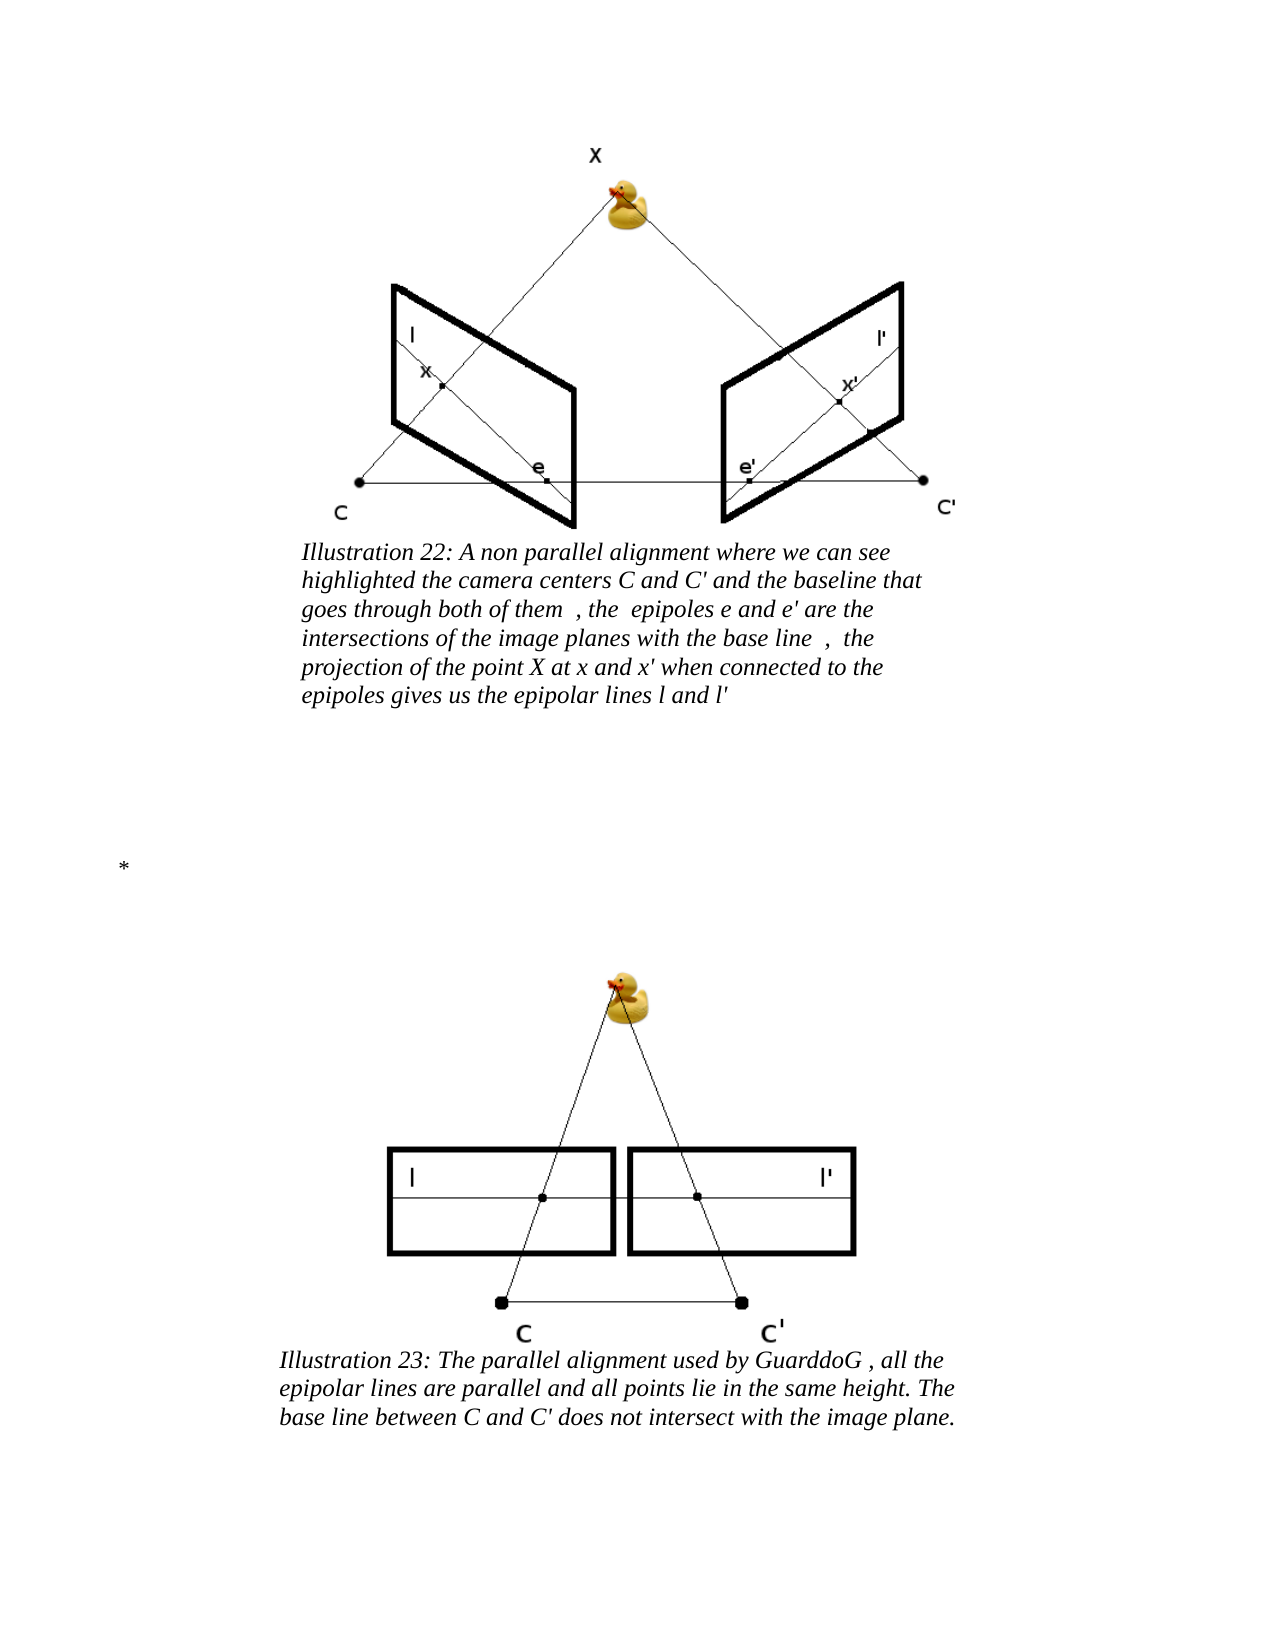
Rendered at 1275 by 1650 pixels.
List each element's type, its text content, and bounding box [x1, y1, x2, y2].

text Illustration 23: The parallel alignment used by GuarddoG , all the epipolar lines are parallel and all points lie in the same height. The base line between C and C' does not intersect with the image plane. [279, 1345, 996, 1431]
text * [118, 855, 1157, 882]
picture [279, 920, 997, 1345]
text Illustration 22: A non parallel alignment where we can see highlighted the camera centers C and C' and the baseline that goes through both of them , the epipoles e and e' are the intersections of the image planes with the base line , the projection of the point X at x and x' when connected to the epipoles gives us the epipolar lines l and l' [301, 537, 974, 709]
picture [301, 130, 974, 537]
